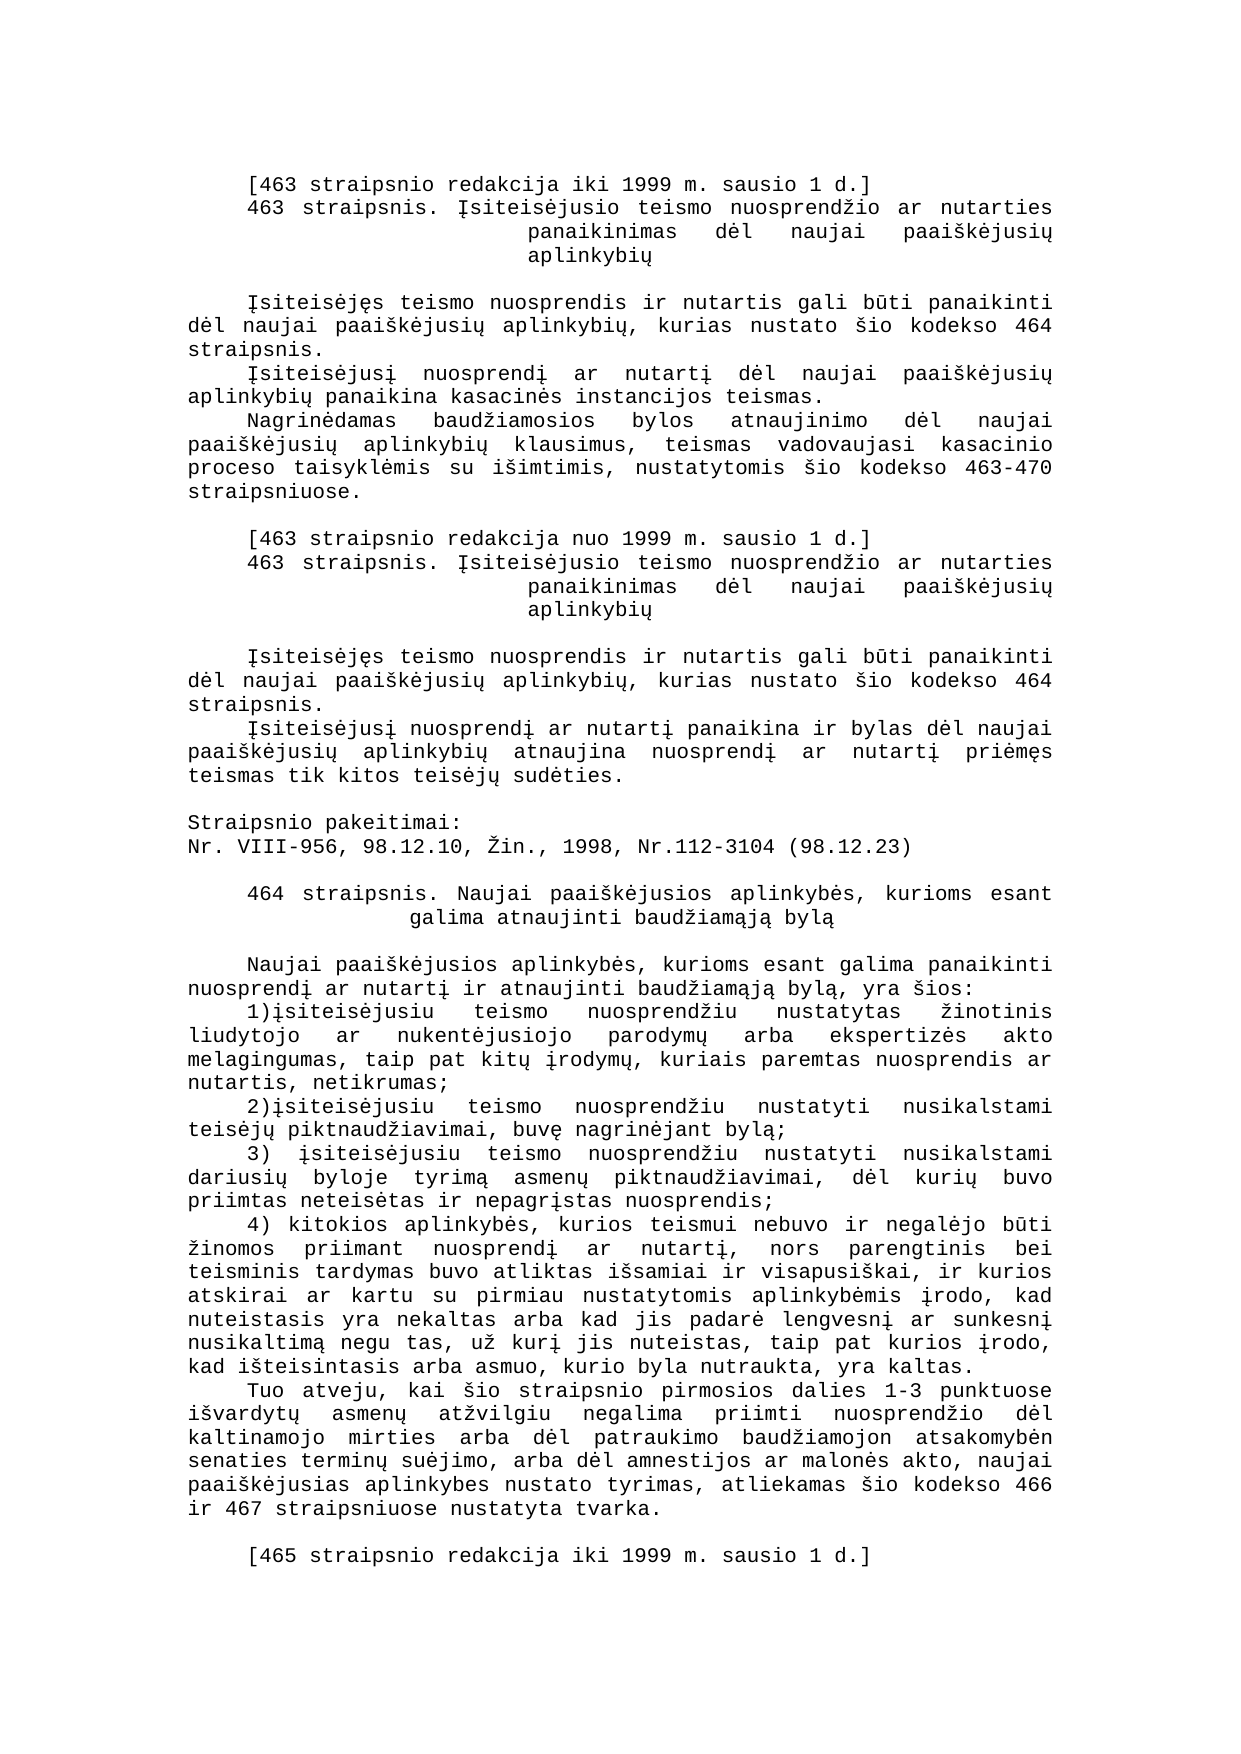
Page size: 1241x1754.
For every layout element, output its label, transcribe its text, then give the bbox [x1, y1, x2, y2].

text Įsiteisėjęs teismo nuosprendis ir nutartis gali būti panaikinti dėl naujai paaiškėjusių aplinkybių, kurias nustato šio kodekso 464 straipsnis. [187, 292, 1053, 363]
text 463 straipsnis. Įsiteisėjusio teismo nuosprendžio ar nutarties panaikinimas dėl naujai paaiškėjusių aplinkybių [247, 197, 1053, 268]
text 4) kitokios aplinkybės, kurios teismui nebuvo ir negalėjo būti žinomos priimant nuosprendį ar nutartį, nors parengtinis bei teisminis tardymas buvo atliktas išsamiai ir visapusiškai, ir kurios atskirai ar kartu su pirmiau nustatytomis aplinkybėmis įrodo, kad nuteistasis yra nekaltas arba kad jis padarė lengvesnį ar sunkesnį nusikaltimą negu tas, už kurį jis nuteistas, taip pat kurios įrodo, kad išteisintasis arba asmuo, kurio byla nutraukta, yra kaltas. [187, 1214, 1053, 1379]
text Įsiteisėjusį nuosprendį ar nutartį dėl naujai paaiškėjusių aplinkybių panaikina kasacinės instancijos teismas. [187, 363, 1053, 410]
text Nr. VIII-956, 98.12.10, Žin., 1998, Nr.112-3104 (98.12.23) [187, 836, 1053, 859]
text [465 straipsnio redakcija iki 1999 m. sausio 1 d.] [187, 1545, 1053, 1569]
text Naujai paaiškėjusios aplinkybės, kurioms esant galima panaikinti nuosprendį ar nutartį ir atnaujinti baudžiamąją bylą, yra šios: [187, 954, 1053, 1001]
text 463 straipsnis. Įsiteisėjusio teismo nuosprendžio ar nutarties panaikinimas dėl naujai paaiškėjusių aplinkybių [247, 552, 1053, 623]
text [463 straipsnio redakcija iki 1999 m. sausio 1 d.] [187, 174, 1053, 197]
text 3) įsiteisėjusiu teismo nuosprendžiu nustatyti nusikalstami dariusių byloje tyrimą asmenų piktnaudžiavimai, dėl kurių buvo priimtas neteisėtas ir nepagrįstas nuosprendis; [187, 1143, 1053, 1214]
text Straipsnio pakeitimai: [187, 812, 1053, 836]
text [463 straipsnio redakcija nuo 1999 m. sausio 1 d.] [187, 528, 1053, 552]
text 1)įsiteisėjusiu teismo nuosprendžiu nustatytas žinotinis liudytojo ar nukentėjusiojo parodymų arba ekspertizės akto melagingumas, taip pat kitų įrodymų, kuriais paremtas nuosprendis ar nutartis, netikrumas; [187, 1001, 1053, 1096]
text Tuo atveju, kai šio straipsnio pirmosios dalies 1-3 punktuose išvardytų asmenų atžvilgiu negalima priimti nuosprendžio dėl kaltinamojo mirties arba dėl patraukimo baudžiamojon atsakomybėn senaties terminų suėjimo, arba dėl amnestijos ar malonės akto, naujai paaiškėjusias aplinkybes nustato tyrimas, atliekamas šio kodekso 466 ir 467 straipsniuose nustatyta tvarka. [187, 1379, 1053, 1521]
text 464 straipsnis. Naujai paaiškėjusios aplinkybės, kurioms esant galima atnaujinti baudžiamąją bylą [247, 883, 1053, 930]
text Nagrinėdamas baudžiamosios bylos atnaujinimo dėl naujai paaiškėjusių aplinkybių klausimus, teismas vadovaujasi kasacinio proceso taisyklėmis su išimtimis, nustatytomis šio kodekso 463-470 straipsniuose. [187, 410, 1053, 505]
text Įsiteisėjusį nuosprendį ar nutartį panaikina ir bylas dėl naujai paaiškėjusių aplinkybių atnaujina nuosprendį ar nutartį priėmęs teismas tik kitos teisėjų sudėties. [187, 717, 1053, 788]
text 2)įsiteisėjusiu teismo nuosprendžiu nustatyti nusikalstami teisėjų piktnaudžiavimai, buvę nagrinėjant bylą; [187, 1096, 1053, 1143]
text Įsiteisėjęs teismo nuosprendis ir nutartis gali būti panaikinti dėl naujai paaiškėjusių aplinkybių, kurias nustato šio kodekso 464 straipsnis. [187, 647, 1053, 717]
